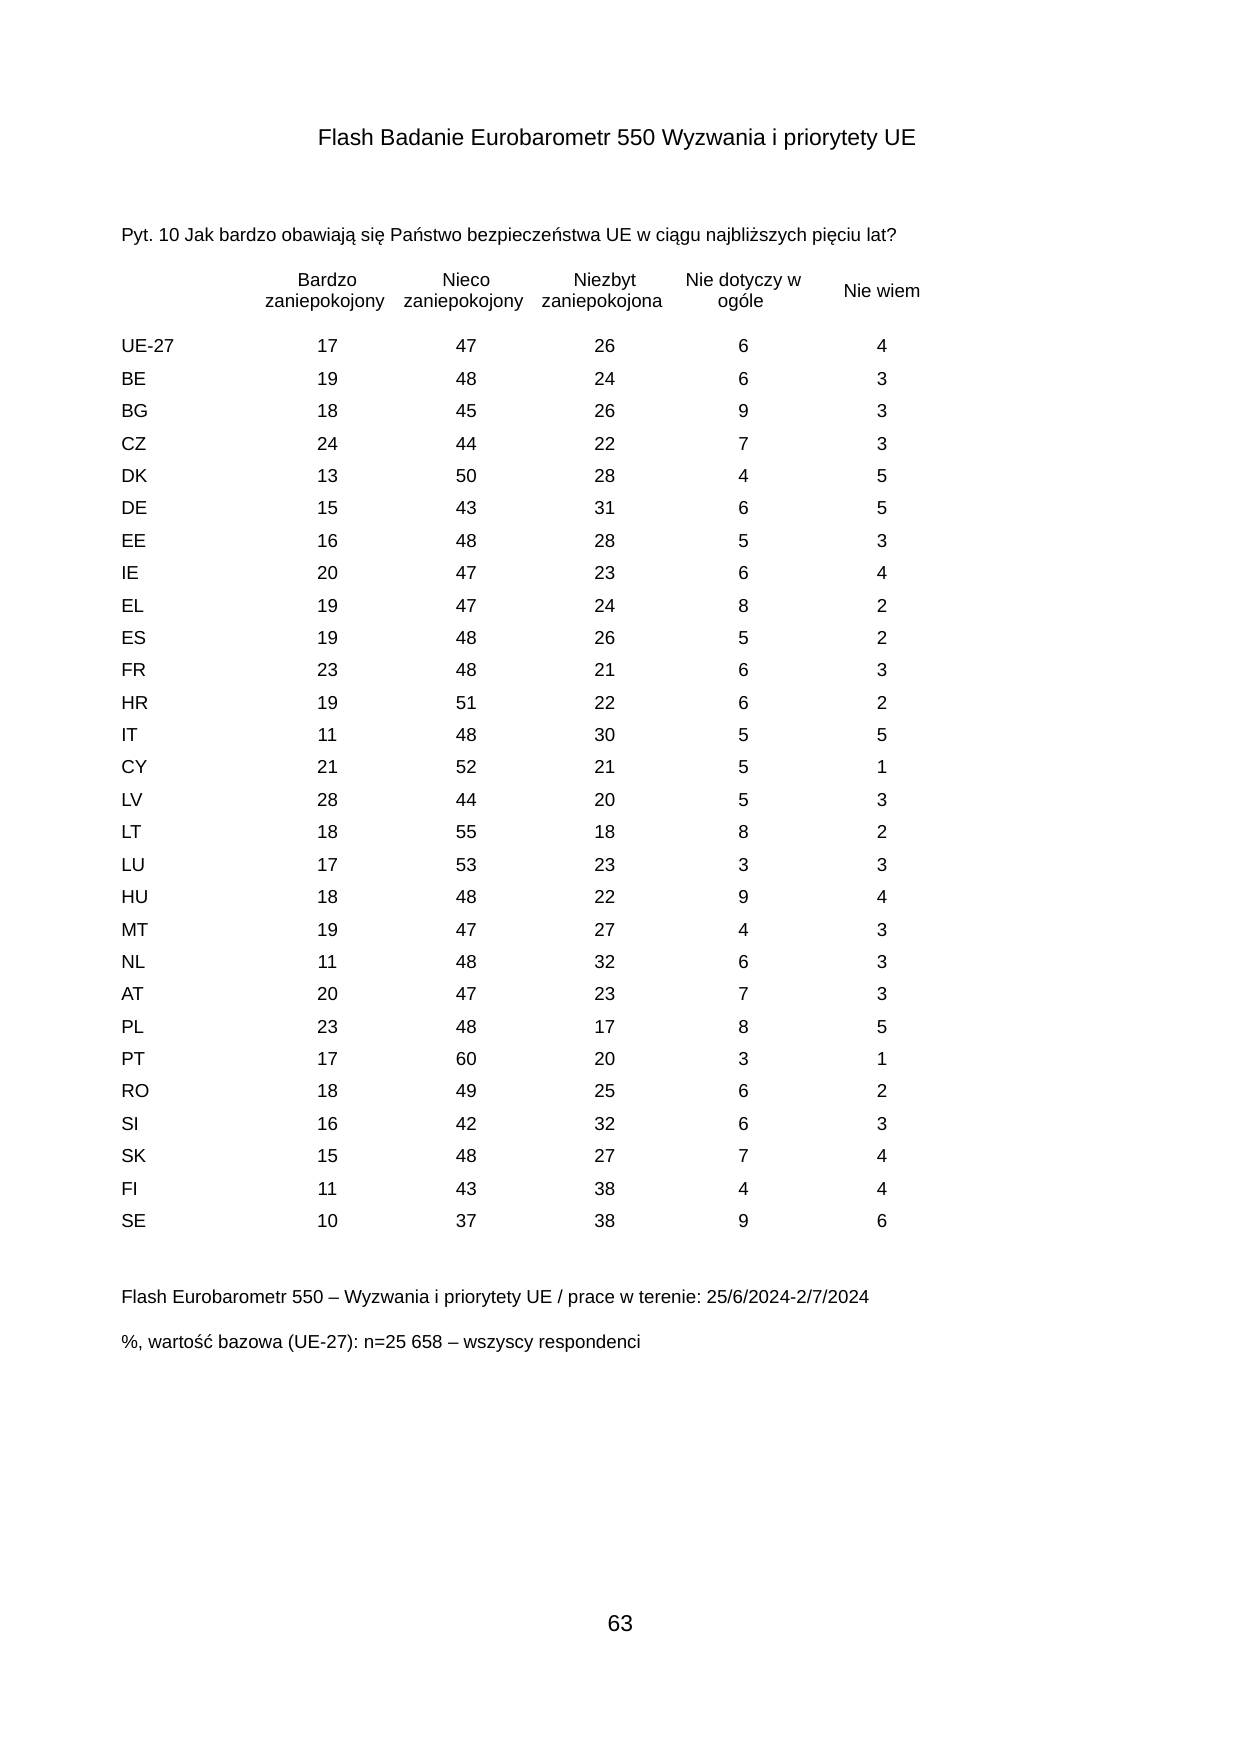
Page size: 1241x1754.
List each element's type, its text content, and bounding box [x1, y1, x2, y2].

table_cell [188, 881, 258, 913]
table_cell 2 [813, 589, 951, 621]
table_cell 24 [258, 427, 397, 459]
table_cell 2 [813, 816, 951, 848]
table_cell 15 [258, 1140, 397, 1172]
table_cell 27 [535, 913, 674, 945]
table_cell 6 [674, 362, 812, 394]
table_cell 28 [535, 459, 674, 492]
table_cell DE [118, 492, 188, 524]
table_cell [188, 589, 258, 621]
table_cell 48 [397, 362, 535, 394]
table_cell 3 [813, 945, 951, 978]
table_cell [188, 251, 258, 330]
table_cell EE [118, 524, 188, 557]
table_cell [188, 524, 258, 557]
table_cell 18 [535, 816, 674, 848]
table_cell 23 [258, 654, 397, 686]
table_cell BG [118, 395, 188, 427]
table_cell [188, 913, 258, 945]
table_cell 47 [397, 913, 535, 945]
table_cell 11 [258, 945, 397, 978]
table_cell 9 [674, 395, 812, 427]
table_cell [188, 816, 258, 848]
table_cell 24 [535, 362, 674, 394]
table_cell [188, 1107, 258, 1140]
table_cell [188, 557, 258, 589]
table_cell MT [118, 913, 188, 945]
table_cell %, wartość bazowa (UE-27): n=25 658 – wszyscy respondenci [118, 1325, 951, 1357]
table_cell [118, 251, 188, 330]
table_cell 3 [813, 783, 951, 816]
table_cell 28 [258, 783, 397, 816]
table_cell 6 [674, 1075, 812, 1107]
table_cell 44 [397, 427, 535, 459]
table_cell [813, 1237, 951, 1269]
table_cell 32 [535, 1107, 674, 1140]
table_cell 42 [397, 1107, 535, 1140]
table_cell 1 [813, 1043, 951, 1075]
table_cell Nie wiem [813, 251, 951, 330]
table_cell 26 [535, 395, 674, 427]
table_cell 21 [258, 751, 397, 783]
table_cell 3 [813, 395, 951, 427]
table_cell 38 [535, 1205, 674, 1237]
table_cell 48 [397, 719, 535, 751]
table_cell 18 [258, 395, 397, 427]
table_cell 21 [535, 654, 674, 686]
table_cell 20 [535, 1043, 674, 1075]
table_cell [188, 783, 258, 816]
table_cell 5 [674, 524, 812, 557]
table_cell 17 [258, 1043, 397, 1075]
table_cell [674, 1237, 812, 1269]
table_cell 47 [397, 978, 535, 1010]
table_cell 9 [674, 881, 812, 913]
table_cell 6 [674, 557, 812, 589]
table_cell 7 [674, 978, 812, 1010]
table_cell 20 [258, 557, 397, 589]
table_cell 10 [258, 1205, 397, 1237]
table_cell DK [118, 459, 188, 492]
table_cell 48 [397, 1010, 535, 1042]
table_cell 18 [258, 881, 397, 913]
table_cell 4 [674, 459, 812, 492]
table_cell CZ [118, 427, 188, 459]
table_cell 6 [674, 330, 812, 362]
table_cell 22 [535, 881, 674, 913]
table_cell 37 [397, 1205, 535, 1237]
table_cell 19 [258, 913, 397, 945]
table_cell 6 [674, 686, 812, 718]
table_cell 28 [535, 524, 674, 557]
table_cell 48 [397, 881, 535, 913]
table_cell [188, 1043, 258, 1075]
table_cell 23 [535, 848, 674, 881]
table_cell [188, 848, 258, 881]
table_cell 4 [813, 1140, 951, 1172]
table_cell 5 [674, 783, 812, 816]
table_cell Nie dotyczy w ogóle [674, 251, 812, 330]
table_cell AT [118, 978, 188, 1010]
table_cell 48 [397, 1140, 535, 1172]
table_cell 19 [258, 362, 397, 394]
table_cell 23 [535, 557, 674, 589]
table_cell 8 [674, 816, 812, 848]
table_cell [188, 1172, 258, 1204]
table_cell 5 [674, 719, 812, 751]
table_cell 23 [535, 978, 674, 1010]
table_cell 4 [674, 1172, 812, 1204]
table_cell 15 [258, 492, 397, 524]
table_cell 17 [258, 848, 397, 881]
table_cell [188, 654, 258, 686]
table_cell 7 [674, 1140, 812, 1172]
table_cell 5 [813, 492, 951, 524]
table_cell 47 [397, 557, 535, 589]
table_cell 6 [674, 492, 812, 524]
table_cell 5 [674, 621, 812, 654]
table_cell 50 [397, 459, 535, 492]
table_cell PL [118, 1010, 188, 1042]
table_cell BE [118, 362, 188, 394]
table_cell 3 [813, 362, 951, 394]
table_cell 16 [258, 1107, 397, 1140]
table_cell 4 [813, 330, 951, 362]
table_cell 38 [535, 1172, 674, 1204]
table_cell 52 [397, 751, 535, 783]
table_cell 16 [258, 524, 397, 557]
table_cell 17 [535, 1010, 674, 1042]
table_cell [188, 1075, 258, 1107]
table_cell [188, 395, 258, 427]
table_cell 25 [535, 1075, 674, 1107]
table_cell 26 [535, 621, 674, 654]
table_cell 6 [674, 945, 812, 978]
table_cell 11 [258, 1172, 397, 1204]
table_cell [258, 1237, 397, 1269]
table_cell SE [118, 1205, 188, 1237]
table_cell [188, 330, 258, 362]
table_cell 4 [813, 1172, 951, 1204]
table_cell 51 [397, 686, 535, 718]
table_cell CY [118, 751, 188, 783]
table_cell [118, 1237, 188, 1269]
table_cell ES [118, 621, 188, 654]
table_cell [397, 1237, 535, 1269]
table_cell 4 [813, 557, 951, 589]
table_cell PT [118, 1043, 188, 1075]
table_cell 60 [397, 1043, 535, 1075]
table_cell 18 [258, 1075, 397, 1107]
table_cell 5 [813, 719, 951, 751]
table_cell LU [118, 848, 188, 881]
table_cell 31 [535, 492, 674, 524]
table_cell 27 [535, 1140, 674, 1172]
table_cell [535, 1237, 674, 1269]
table_cell 3 [813, 1107, 951, 1140]
table_cell 47 [397, 589, 535, 621]
table_cell IE [118, 557, 188, 589]
table_cell 5 [813, 459, 951, 492]
table_cell Niezbyt zaniepokojona [535, 251, 674, 330]
table_cell [188, 1140, 258, 1172]
table_cell 6 [813, 1205, 951, 1237]
table_cell 26 [535, 330, 674, 362]
table_cell 48 [397, 621, 535, 654]
table_cell 20 [258, 978, 397, 1010]
table_cell [188, 719, 258, 751]
table_cell 55 [397, 816, 535, 848]
table_cell 7 [674, 427, 812, 459]
table_cell 3 [674, 1043, 812, 1075]
table_cell 3 [813, 978, 951, 1010]
table_cell 8 [674, 589, 812, 621]
table_cell [188, 1237, 258, 1269]
table_cell 1 [813, 751, 951, 783]
table_cell SK [118, 1140, 188, 1172]
table_cell 48 [397, 524, 535, 557]
table_cell 53 [397, 848, 535, 881]
table_cell 20 [535, 783, 674, 816]
table_cell 24 [535, 589, 674, 621]
table_cell IT [118, 719, 188, 751]
table_cell 22 [535, 686, 674, 718]
table_cell 19 [258, 621, 397, 654]
table_cell [188, 1010, 258, 1042]
table_cell 6 [674, 1107, 812, 1140]
table_cell 5 [674, 751, 812, 783]
table_cell [188, 1205, 258, 1237]
table_cell [188, 686, 258, 718]
table_cell [188, 362, 258, 394]
table_cell HR [118, 686, 188, 718]
table_cell 17 [258, 330, 397, 362]
table_cell FI [118, 1172, 188, 1204]
table_cell [188, 459, 258, 492]
table_cell 3 [813, 654, 951, 686]
table_cell 43 [397, 1172, 535, 1204]
table_cell 30 [535, 719, 674, 751]
table_cell NL [118, 945, 188, 978]
table_cell 19 [258, 589, 397, 621]
table_cell UE-27 [118, 330, 188, 362]
table_cell HU [118, 881, 188, 913]
table_cell 2 [813, 621, 951, 654]
table_cell LT [118, 816, 188, 848]
table_cell 11 [258, 719, 397, 751]
table_cell 6 [674, 654, 812, 686]
table_cell [188, 621, 258, 654]
table_cell 3 [674, 848, 812, 881]
table_cell RO [118, 1075, 188, 1107]
table_cell FR [118, 654, 188, 686]
table_cell 43 [397, 492, 535, 524]
table_cell 3 [813, 427, 951, 459]
table_cell 21 [535, 751, 674, 783]
table_cell 3 [813, 848, 951, 881]
table_cell 44 [397, 783, 535, 816]
table_cell 18 [258, 816, 397, 848]
table_cell 23 [258, 1010, 397, 1042]
table_cell 19 [258, 686, 397, 718]
table_cell Flash Eurobarometr 550 – Wyzwania i priorytety UE / prace w terenie: 25/6/2024-2/7/2024 [118, 1269, 951, 1325]
table_cell 8 [674, 1010, 812, 1042]
table_cell 4 [674, 913, 812, 945]
table_cell [188, 427, 258, 459]
table_cell 22 [535, 427, 674, 459]
table_cell 13 [258, 459, 397, 492]
table_cell 49 [397, 1075, 535, 1107]
table_cell 2 [813, 1075, 951, 1107]
table_cell EL [118, 589, 188, 621]
table_cell 9 [674, 1205, 812, 1237]
table_cell SI [118, 1107, 188, 1140]
table_cell 48 [397, 945, 535, 978]
table_cell [188, 978, 258, 1010]
table_cell LV [118, 783, 188, 816]
table_cell [188, 945, 258, 978]
table_cell [188, 751, 258, 783]
table_cell 48 [397, 654, 535, 686]
table_cell 3 [813, 913, 951, 945]
table_cell Bardzo zaniepokojony [258, 251, 397, 330]
table_header Pyt. 10 Jak bardzo obawiają się Państwo bezpieczeństwa UE w ciągu najbliższych pięciu lat? [118, 218, 951, 251]
table_cell 3 [813, 524, 951, 557]
table_cell 4 [813, 881, 951, 913]
table_cell 45 [397, 395, 535, 427]
table_cell 2 [813, 686, 951, 718]
table_cell 32 [535, 945, 674, 978]
table_cell [188, 492, 258, 524]
table_cell 5 [813, 1010, 951, 1042]
table_cell 47 [397, 330, 535, 362]
table_cell Nieco zaniepokojony [397, 251, 535, 330]
